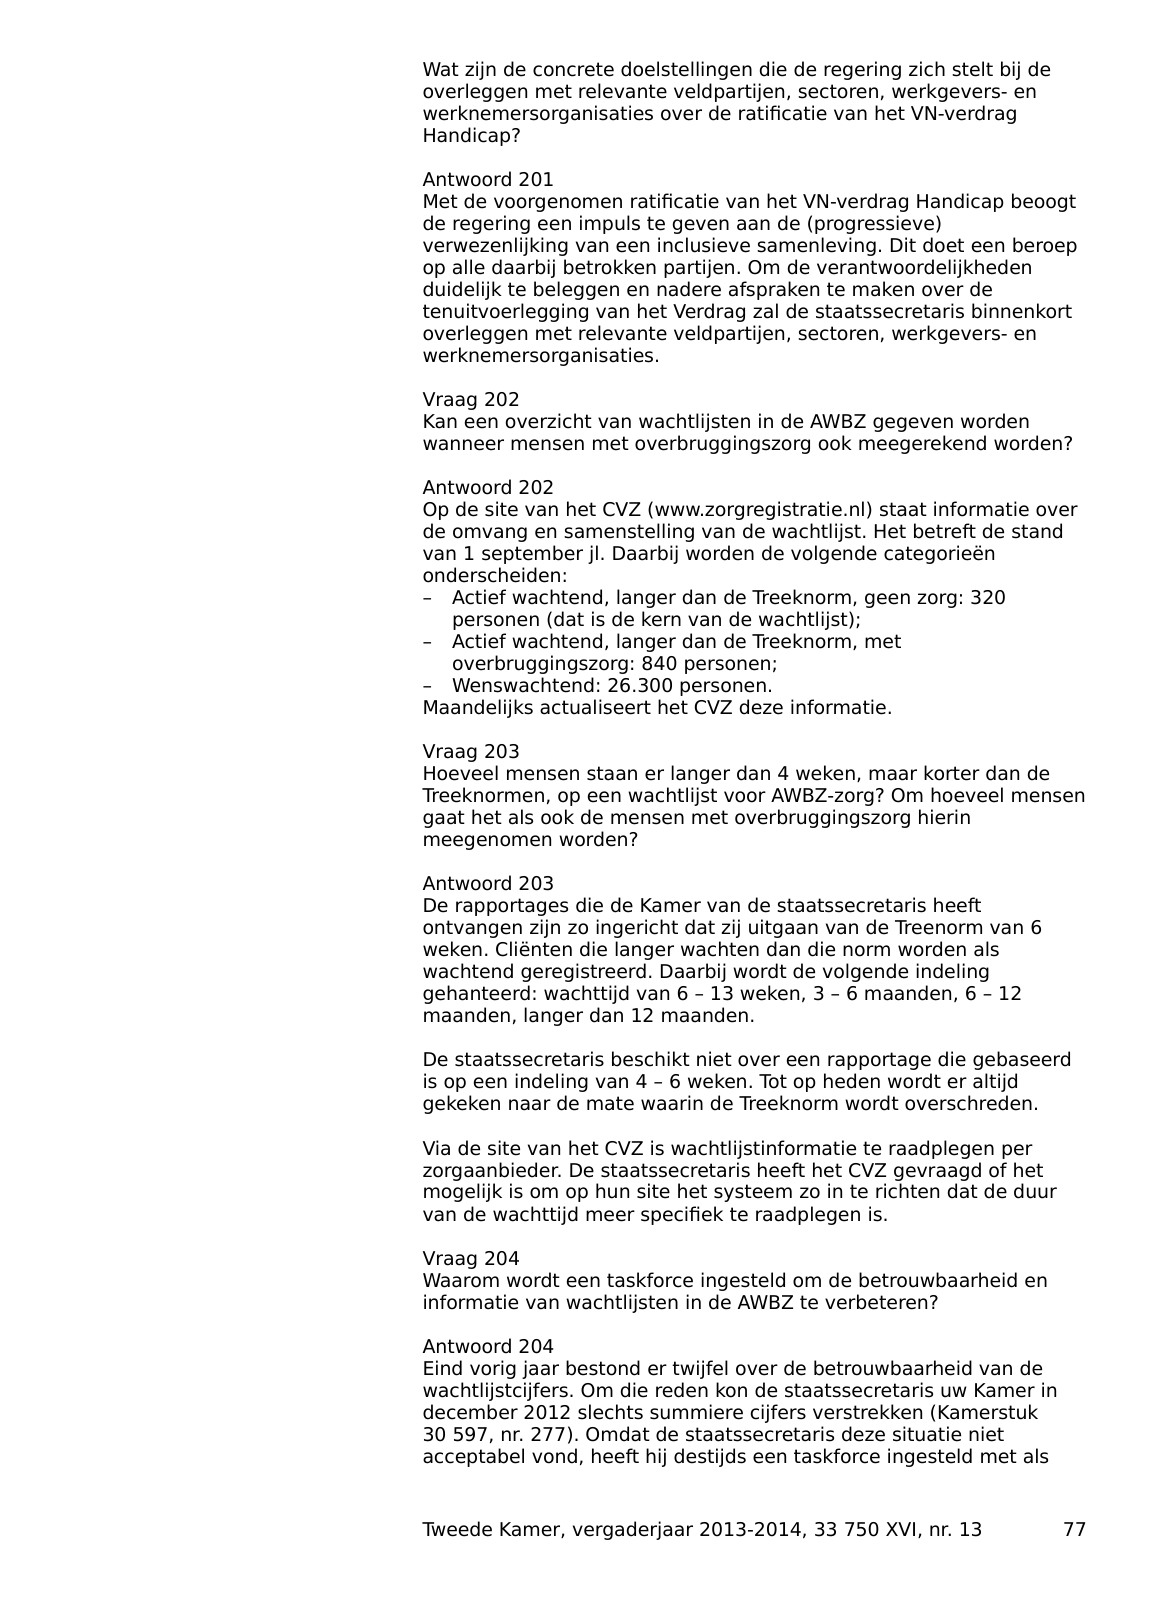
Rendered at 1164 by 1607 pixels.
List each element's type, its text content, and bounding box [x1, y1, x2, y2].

text Antwoord 204 [422, 1336, 1087, 1358]
text – Actief wachtend, langer dan de Treeknorm, geen zorg: 320 personen (dat is de kern van de wachtlijst); [422, 587, 1087, 631]
text Kan een overzicht van wachtlijsten in de AWBZ gegeven worden wanneer mensen met overbruggingszorg ook meegerekend worden? [422, 411, 1087, 455]
text Antwoord 201 [422, 169, 1087, 191]
text De staatssecretaris beschikt niet over een rapportage die gebaseerd is op een indeling van 4 – 6 weken. Tot op heden wordt er altijd gekeken naar de mate waarin de Treeknorm wordt overschreden. [422, 1049, 1087, 1115]
text Vraag 203 [422, 741, 1087, 763]
text Antwoord 202 [422, 477, 1087, 499]
text Eind vorig jaar bestond er twijfel over de betrouwbaarheid van de wachtlijstcijfers. Om die reden kon de staatssecretaris uw Kamer in december 2012 slechts summiere cijfers verstrekken (Kamerstuk 30 597, nr. 277). Omdat de staatssecretaris deze situatie niet acceptabel vond, heeft hij destijds een taskforce ingesteld met als [422, 1358, 1087, 1468]
text – Actief wachtend, langer dan de Treeknorm, met overbruggingszorg: 840 personen; [422, 631, 1087, 675]
text Vraag 202 [422, 389, 1087, 411]
text Waarom wordt een taskforce ingesteld om de betrouwbaarheid en informatie van wachtlijsten in de AWBZ te verbeteren? [422, 1269, 1087, 1313]
text Via de site van het CVZ is wachtlijstinformatie te raadplegen per zorgaanbieder. De staatssecretaris heeft het CVZ gevraagd of het mogelijk is om op hun site het systeem zo in te richten dat de duur van de wachttijd meer specifiek te raadplegen is. [422, 1137, 1087, 1225]
text – Wenswachtend: 26.300 personen. [422, 675, 1087, 697]
text De rapportages die de Kamer van de staatssecretaris heeft ontvangen zijn zo ingericht dat zij uitgaan van de Treenorm van 6 weken. Cliënten die langer wachten dan die norm worden als wachtend geregistreerd. Daarbij wordt de volgende indeling gehanteerd: wachttijd van 6 – 13 weken, 3 – 6 maanden, 6 – 12 maanden, langer dan 12 maanden. [422, 895, 1087, 1027]
text Met de voorgenomen ratificatie van het VN-verdrag Handicap beoogt de regering een impuls te geven aan de (progressieve) verwezenlijking van een inclusieve samenleving. Dit doet een beroep op alle daarbij betrokken partijen. Om de verantwoordelijkheden duidelijk te beleggen en nadere afspraken te maken over de tenuitvoerlegging van het Verdrag zal de staatssecretaris binnenkort overleggen met relevante veldpartijen, sectoren, werkgevers- en werknemersorganisaties. [422, 191, 1087, 367]
text Wat zijn de concrete doelstellingen die de regering zich stelt bij de overleggen met relevante veldpartijen, sectoren, werkgevers- en werknemersorganisaties over de ratificatie van het VN-verdrag Handicap? [422, 59, 1087, 147]
text Hoeveel mensen staan er langer dan 4 weken, maar korter dan de Treeknormen, op een wachtlijst voor AWBZ-zorg? Om hoeveel mensen gaat het als ook de mensen met overbruggingszorg hierin meegenomen worden? [422, 763, 1087, 851]
text Op de site van het CVZ (www.zorgregistratie.nl) staat informatie over de omvang en samenstelling van de wachtlijst. Het betreft de stand van 1 september jl. Daarbij worden de volgende categorieën onderscheiden: [422, 499, 1087, 587]
text Vraag 204 [422, 1248, 1087, 1269]
text Antwoord 203 [422, 873, 1087, 895]
text Maandelijks actualiseert het CVZ deze informatie. [422, 697, 1087, 719]
